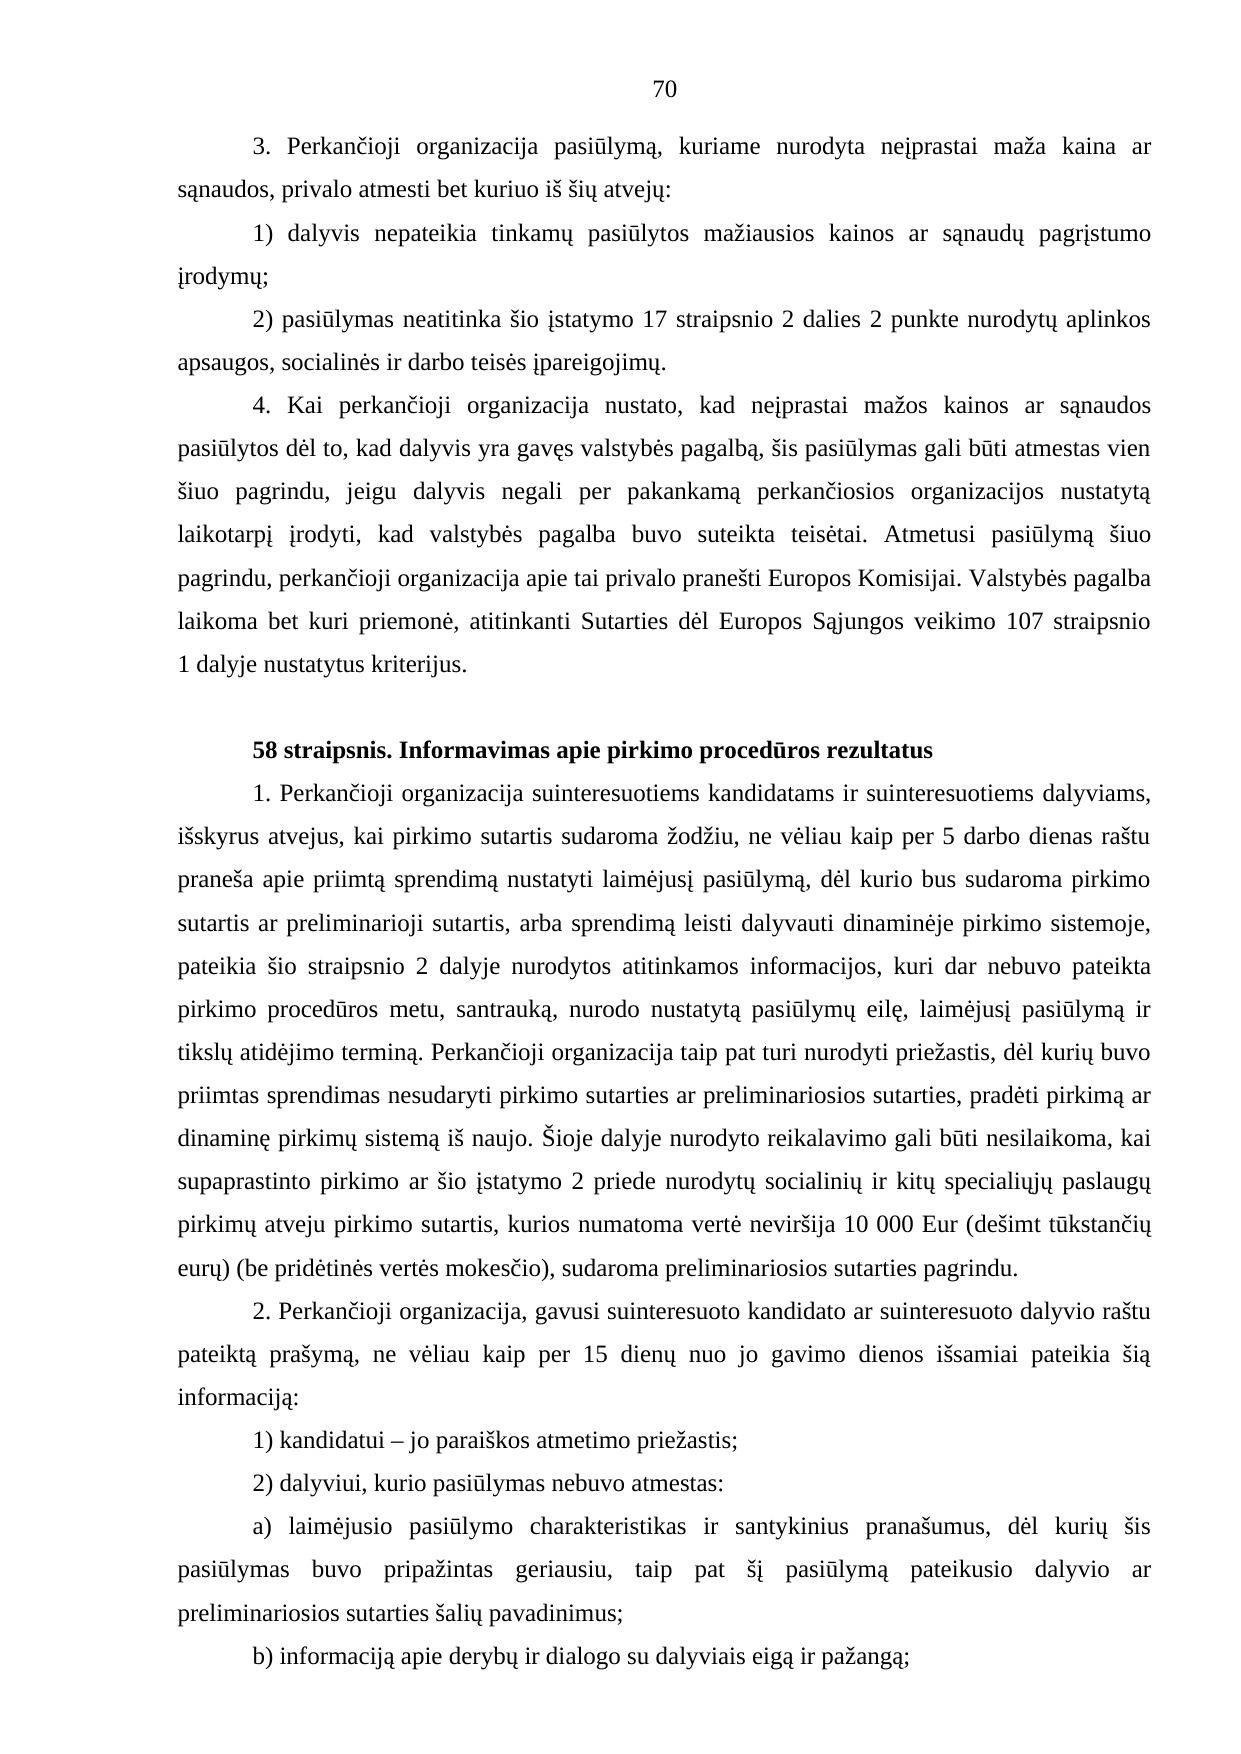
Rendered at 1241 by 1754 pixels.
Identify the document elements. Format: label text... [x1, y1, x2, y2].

text 1) dalyvis nepateikia tinkamų pasiūlytos mažiausios kainos ar sąnaudų pagrįstumo įrodymų; [177, 218, 1152, 289]
text b) informaciją apie derybų ir dialogo su dalyviais eigą ir pažangą; [177, 1641, 1152, 1669]
text 2) dalyviui, kurio pasiūlymas nebuvo atmestas: [177, 1468, 1152, 1497]
text 1) kandidatui – jo paraiškos atmetimo priežastis; [177, 1425, 1152, 1454]
text 1. Perkančioji organizacija suinteresuotiems kandidatams ir suinteresuotiems dalyviams, išskyrus atvejus, kai pirkimo sutartis sudaroma žodžiu, ne vėliau kaip per 5 darbo dienas raštu praneša apie priimtą sprendimą nustatyti laimėjusį pasiūlymą, dėl kurio bus sudaroma pirkimo sutartis ar preliminarioji sutartis, arba sprendimą leisti dalyvauti dinaminėje pirkimo sistemoje, pateikia šio straipsnio 2 dalyje nurodytos atitinkamos informacijos, kuri dar nebuvo pateikta pirkimo procedūros metu, santrauką, nurodo nustatytą pasiūlymų eilę, laimėjusį pasiūlymą ir tikslų atidėjimo terminą. Perkančioji organizacija taip pat turi nurodyti priežastis, dėl kurių buvo priimtas sprendimas nesudaryti pirkimo sutarties ar preliminariosios sutarties, pradėti pirkimą ar dinaminę pirkimų sistemą iš naujo. Šioje dalyje nurodyto reikalavimo gali būti nesilaikoma, kai supaprastinto pirkimo ar šio įstatymo 2 priede nurodytų socialinių ir kitų specialiųjų paslaugų pirkimų atveju pirkimo sutartis, kurios numatoma vertė neviršija 10 000 Eur (dešimt tūkstančių eurų) (be pridėtinės vertės mokesčio), sudaroma preliminariosios sutarties pagrindu. [177, 778, 1152, 1281]
text 3. Perkančioji organizacija pasiūlymą, kuriame nurodyta neįprastai maža kaina ar sąnaudos, privalo atmesti bet kuriuo iš šių atvejų: [177, 131, 1152, 203]
text 58 straipsnis. Informavimas apie pirkimo procedūros rezultatus [177, 735, 1152, 764]
text 2) pasiūlymas neatitinka šio įstatymo 17 straipsnio 2 dalies 2 punkte nurodytų aplinkos apsaugos, socialinės ir darbo teisės įpareigojimų. [177, 304, 1152, 376]
text 4. Kai perkančioji organizacija nustato, kad neįprastai mažos kainos ar sąnaudos pasiūlytos dėl to, kad dalyvis yra gavęs valstybės pagalbą, šis pasiūlymas gali būti atmestas vien šiuo pagrindu, jeigu dalyvis negali per pakankamą perkančiosios organizacijos nustatytą laikotarpį įrodyti, kad valstybės pagalba buvo suteikta teisėtai. Atmetusi pasiūlymą šiuo pagrindu, perkančioji organizacija apie tai privalo pranešti Europos Komisijai. Valstybės pagalba laikoma bet kuri priemonė, atitinkanti Sutarties dėl Europos Sąjungos veikimo 107 straipsnio 1 dalyje nustatytus kriterijus. [177, 390, 1152, 678]
text 2. Perkančioji organizacija, gavusi suinteresuoto kandidato ar suinteresuoto dalyvio raštu pateiktą prašymą, ne vėliau kaip per 15 dienų nuo jo gavimo dienos išsamiai pateikia šią informaciją: [177, 1296, 1152, 1411]
text a) laimėjusio pasiūlymo charakteristikas ir santykinius pranašumus, dėl kurių šis pasiūlymas buvo pripažintas geriausiu, taip pat šį pasiūlymą pateikusio dalyvio ar preliminariosios sutarties šalių pavadinimus; [177, 1511, 1152, 1626]
